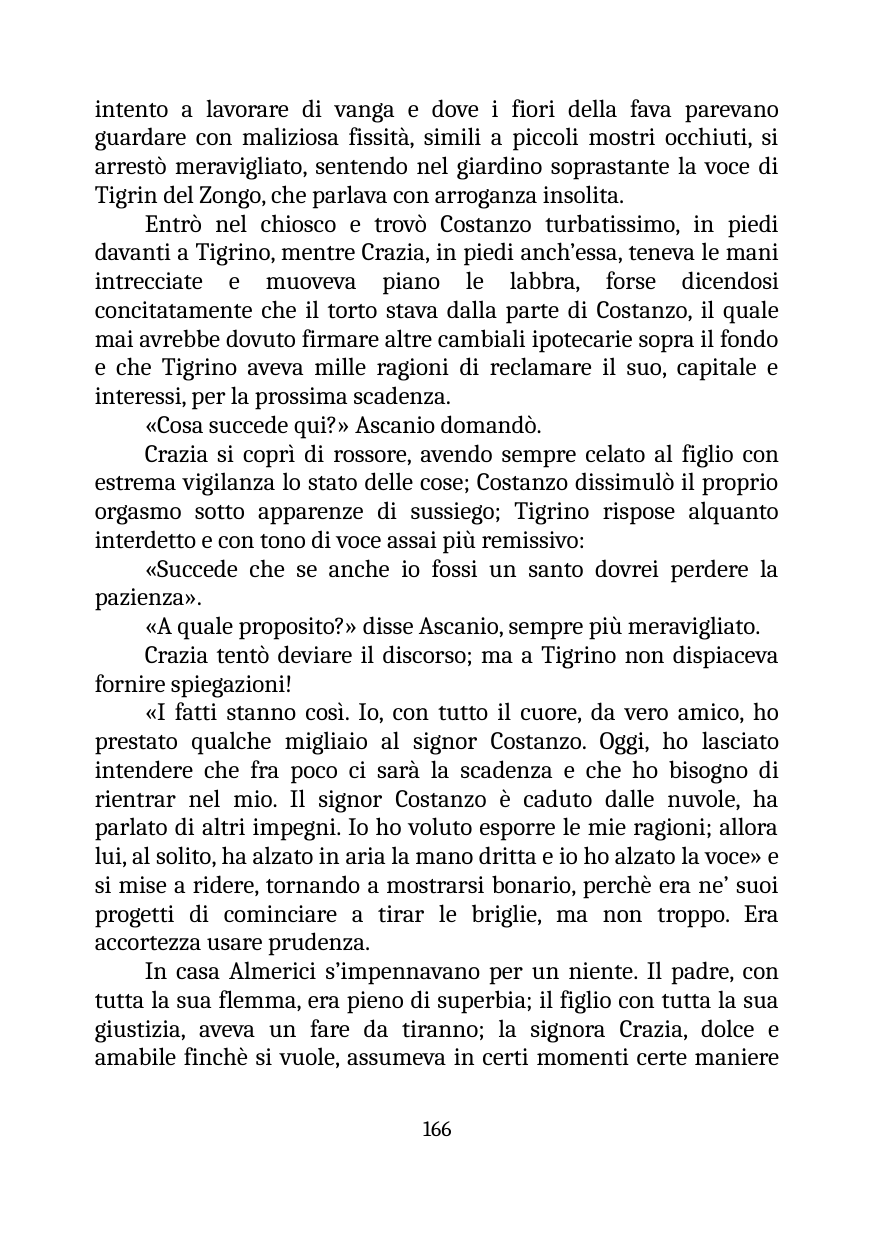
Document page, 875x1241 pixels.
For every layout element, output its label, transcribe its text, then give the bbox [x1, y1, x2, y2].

text In casa Almerici s’impennavano per un niente. Il padre, con tutta la sua flemma, era pieno di superbia; il figlio con tutta la sua giustizia, aveva un fare da tiranno; la signora Crazia, dolce e amabile finchè si vuole, assumeva in certi momenti certe maniere [94, 957, 779, 1072]
text intento a lavorare di vanga e dove i fiori della fava parevano guardare con maliziosa fissità, simili a piccoli mostri occhiuti, si arrestò meravigliato, sentendo nel giardino soprastante la voce di Tigrin del Zongo, che parlava con arroganza insolita. [94, 94, 779, 209]
text Entrò nel chiosco e trovò Costanzo turbatissimo, in piedi davanti a Tigrino, mentre Crazia, in piedi anch’essa, teneva le mani intrecciate e muoveva piano le labbra, forse dicendosi concitatamente che il torto stava dalla parte di Costanzo, il quale mai avrebbe dovuto firmare altre cambiali ipotecarie sopra il fondo e che Tigrino aveva mille ragioni di reclamare il suo, capitale e interessi, per la prossima scadenza. [94, 209, 779, 411]
text «Cosa succede qui?» Ascanio domandò. [94, 411, 779, 439]
text «Succede che se anche io fossi un santo dovrei perdere la pazienza». [94, 554, 779, 612]
text «I fatti stanno così. Io, con tutto il cuore, da vero amico, ho prestato qualche migliaio al signor Costanzo. Oggi, ho lasciato intendere che fra poco ci sarà la scadenza e che ho bisogno di rientrar nel mio. Il signor Costanzo è caduto dalle nuvole, ha parlato di altri impegni. Io ho voluto esporre le mie ragioni; allora lui, al solito, ha alzato in aria la mano dritta e io ho alzato la voce» e si mise a ridere, tornando a mostrarsi bonario, perchè era ne’ suoi progetti di cominciare a tirar le briglie, ma non troppo. Era accortezza usare prudenza. [94, 698, 779, 957]
text Crazia tentò deviare il discorso; ma a Tigrino non dispiaceva fornire spiegazioni! [94, 641, 779, 698]
text Crazia si coprì di rossore, avendo sempre celato al figlio con estrema vigilanza lo stato delle cose; Costanzo dissimulò il proprio orgasmo sotto apparenze di sussiego; Tigrino rispose alquanto interdetto e con tono di voce assai più remissivo: [94, 439, 779, 554]
text «A quale proposito?» disse Ascanio, sempre più meravigliato. [94, 612, 779, 641]
